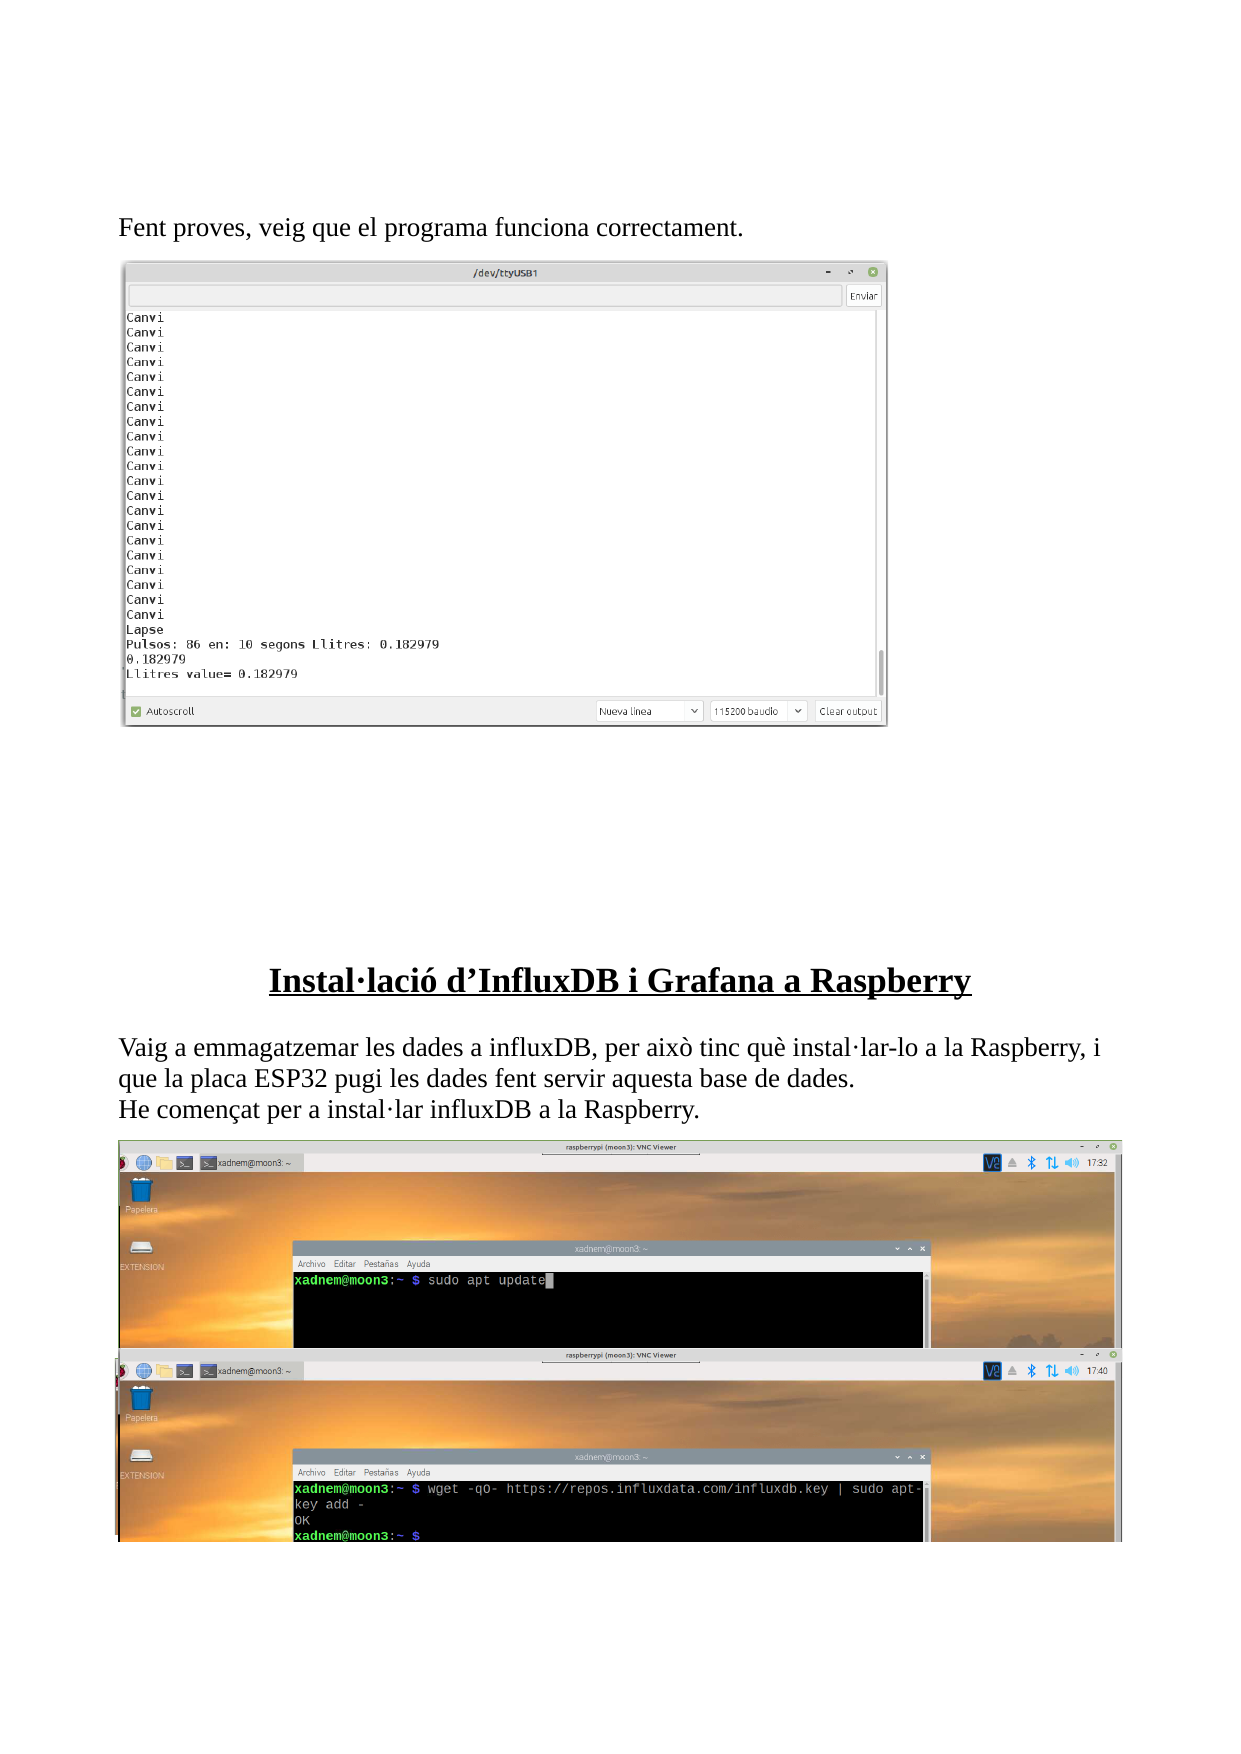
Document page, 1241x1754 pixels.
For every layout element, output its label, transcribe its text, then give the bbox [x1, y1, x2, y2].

picture [120, 260, 889, 727]
text Fent proves, veig que el programa funciona correctament. [118, 212, 1122, 243]
picture [114, 1140, 1123, 1542]
text Instal·lació d’InfluxDB i Grafana a Raspberry [118, 959, 1122, 1000]
text Vaig a emmagatzemar les dades a influxDB, per això tinc què instal·lar-lo a la Raspberry, i que la placa ESP32 pugi les dades fent servir aquesta base de dades. [118, 1031, 1122, 1093]
text He començat per a instal·lar influxDB a la Raspberry. [118, 1093, 1122, 1124]
